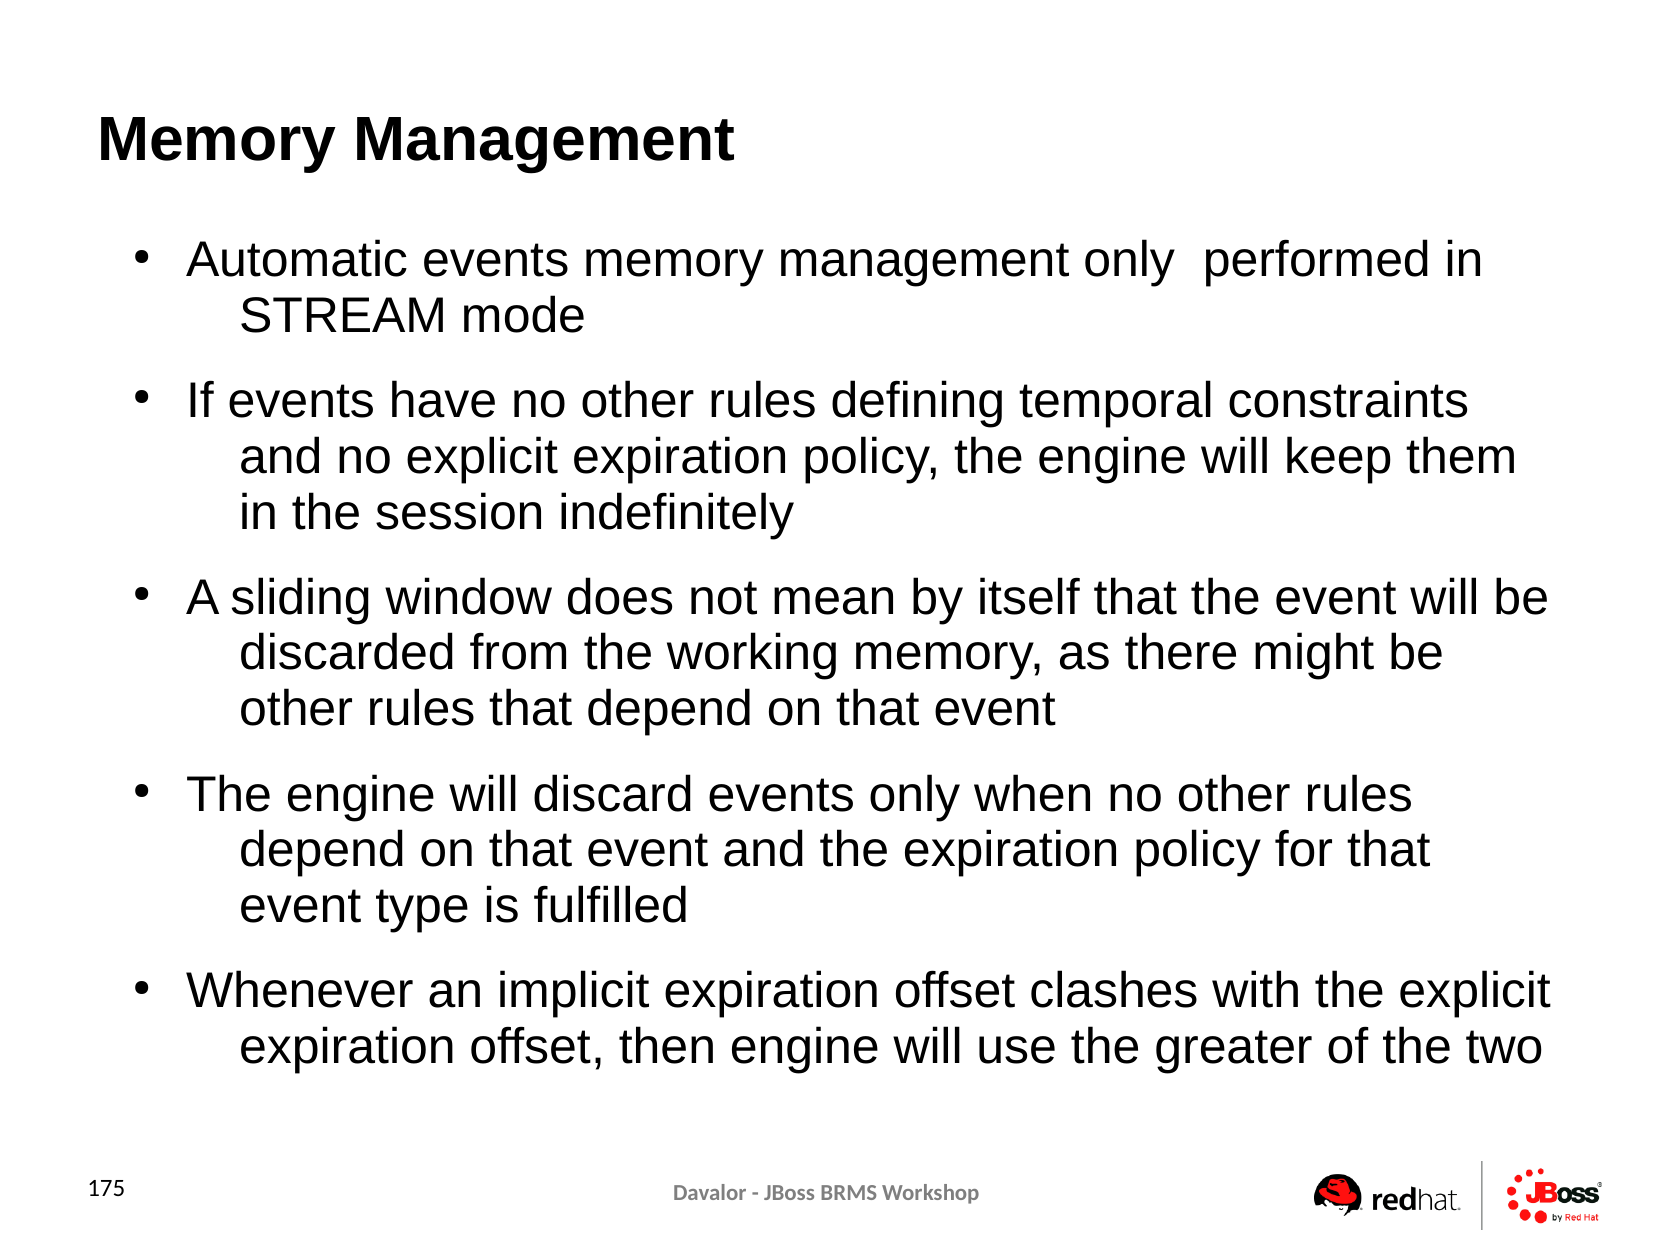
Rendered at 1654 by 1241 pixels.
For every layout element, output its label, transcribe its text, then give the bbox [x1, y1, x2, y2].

title Memory Management [82, 100, 1571, 224]
picture [1314, 1161, 1602, 1230]
text_box Automatic events memory management only performed in STREAM mode If events have no other rules defining temporal constraints and no explicit expiration policy, the engine will keep them in the session indefinitely A sliding window does not mean by itself that the event will be discarded from the working memory, as there might be other rules that depend on that event The engine will discard events only when no other rules depend on that event and the expiration policy for that event type is fulfilled Whenever an implicit expiration offset clashes with the explicit expiration offset, then engine will use the greater of the two [82, 224, 1571, 1125]
